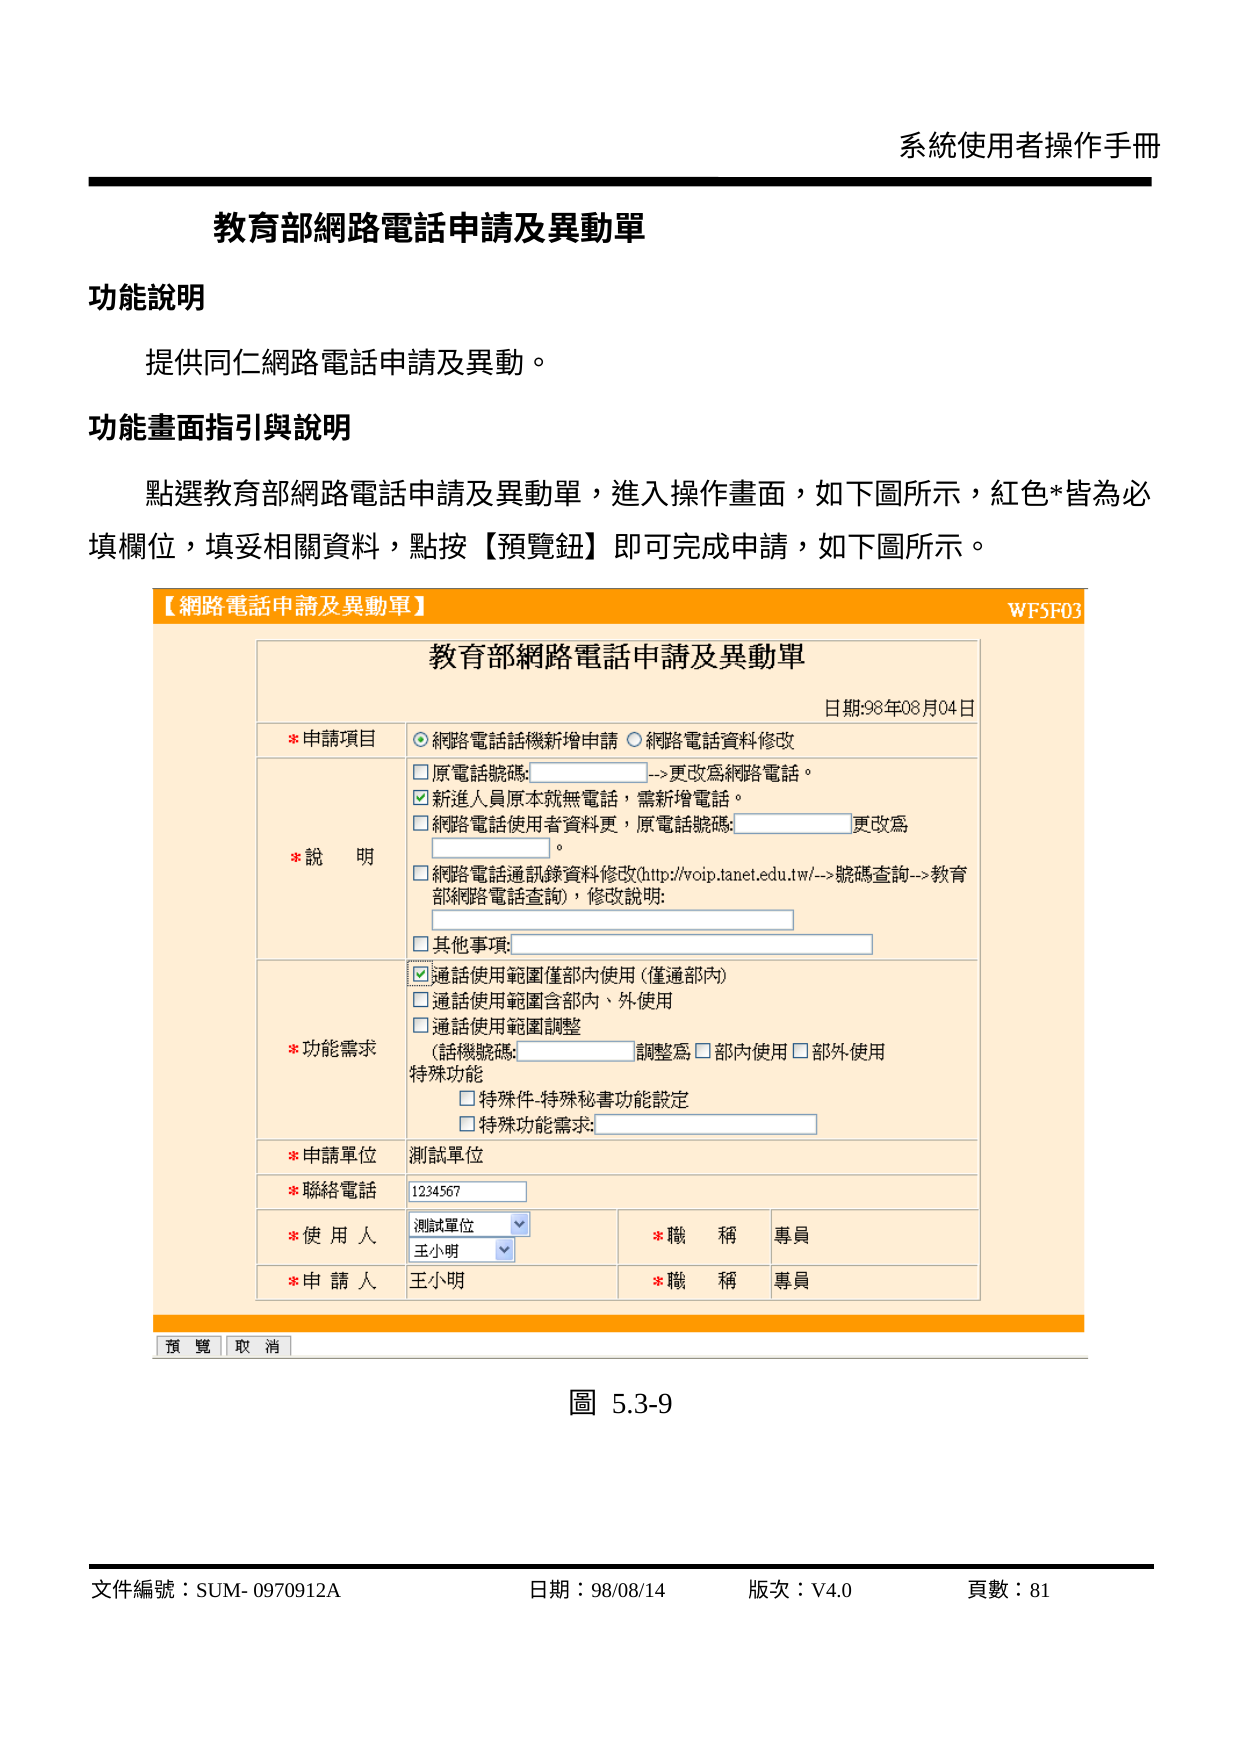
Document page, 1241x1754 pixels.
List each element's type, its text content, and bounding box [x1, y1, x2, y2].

text 提供同仁網路電話申請及異動。 [89, 340, 1152, 382]
text 點選教育部網路電話申請及異動單，進入操作畫面，如下圖所示，紅色*皆為必填欄位，填妥相關資料，點按【預覽鈕】即可完成申請，如下圖所示。 [89, 470, 1152, 565]
text 圖 5.3‑9 [89, 1379, 1152, 1422]
subtitle 功能畫面指引與說明 [89, 405, 1152, 447]
subtitle 教育部網路電話申請及異動單 [214, 202, 1152, 250]
subtitle 功能說明 [89, 274, 1152, 317]
